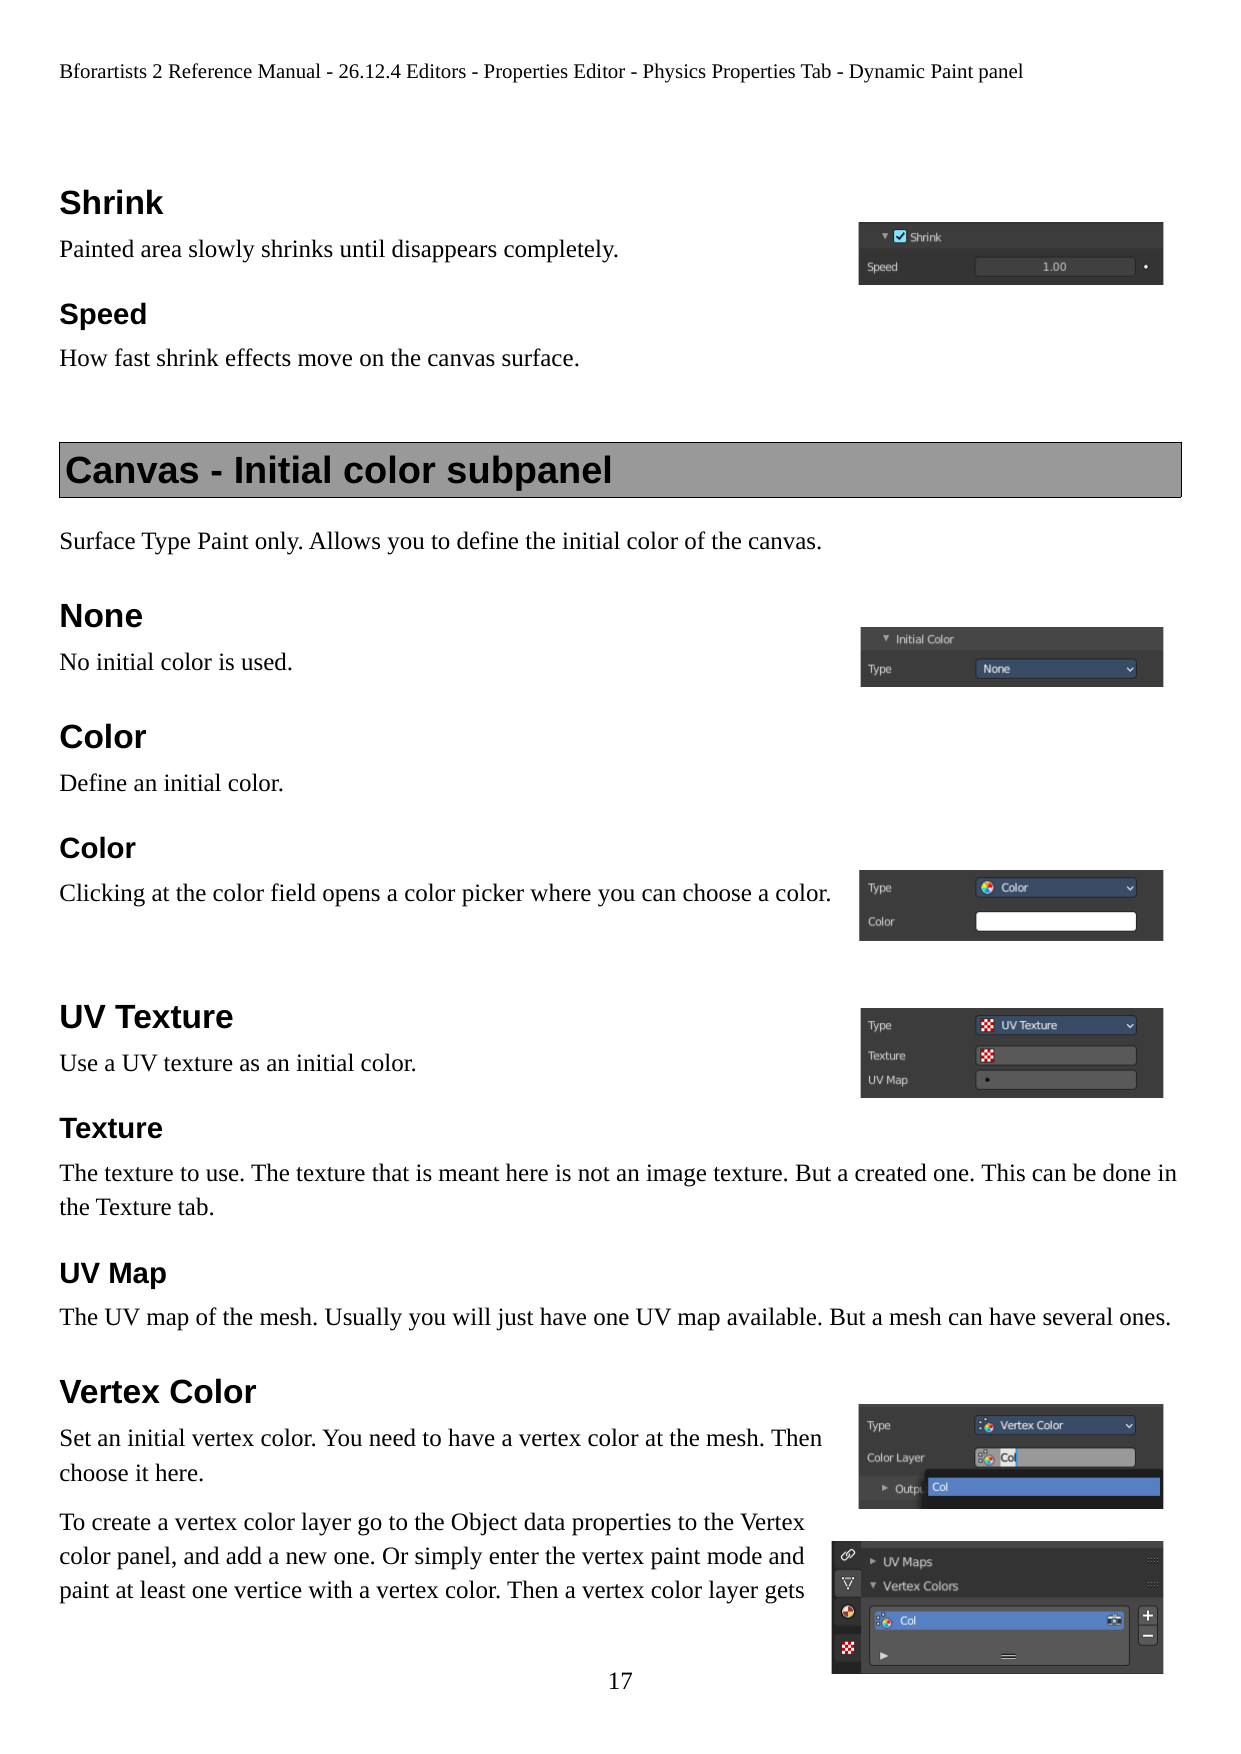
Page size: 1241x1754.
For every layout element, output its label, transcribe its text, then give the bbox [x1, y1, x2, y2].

text Define an initial color. [59, 768, 1181, 797]
subtitle Color [59, 717, 1181, 755]
text Set an initial vertex color. You need to have a vertex color at the mesh. Then choose it here. [59, 1423, 858, 1486]
text Clicking at the color field opens a color picker where you can choose a color. [59, 878, 859, 906]
text Surface Type Paint only. Allows you to define the initial color of the canvas. [59, 526, 1181, 554]
text Painted area slowly shrinks until disappears completely. [59, 234, 858, 262]
text To create a vertex color layer go to the Object data properties to the Vertex color panel, and add a new one. Or simply enter the vertex paint mode and paint at least one vertice with a vertex color. Then a vertex color layer gets [59, 1507, 1181, 1604]
subtitle Color [59, 831, 1181, 865]
subtitle UV Texture [59, 997, 1181, 1035]
subtitle None [59, 596, 1181, 634]
picture [858, 222, 1164, 285]
text Use a UV texture as an initial color. [59, 1048, 860, 1077]
subtitle Shrink [59, 182, 1181, 221]
subtitle Texture [59, 1111, 1181, 1145]
picture [860, 1008, 1164, 1098]
picture [859, 870, 1164, 941]
picture [831, 1541, 1164, 1674]
text The UV map of the mesh. Usually you will just have one UV map available. But a mesh can have several ones. [59, 1302, 1181, 1331]
subtitle Vertex Color [59, 1372, 1181, 1411]
text How fast shrink effects move on the canvas surface. [59, 343, 1181, 372]
text No initial color is used. [59, 647, 860, 676]
text The texture to use. The texture that is meant here is not an image texture. But a created one. This can be done in the Texture tab. [59, 1158, 1181, 1221]
subtitle Speed [59, 297, 1181, 331]
picture [858, 1404, 1164, 1509]
table_header Canvas - Initial color subpanel [60, 443, 1181, 497]
picture [860, 627, 1164, 687]
subtitle UV Map [59, 1256, 1181, 1289]
